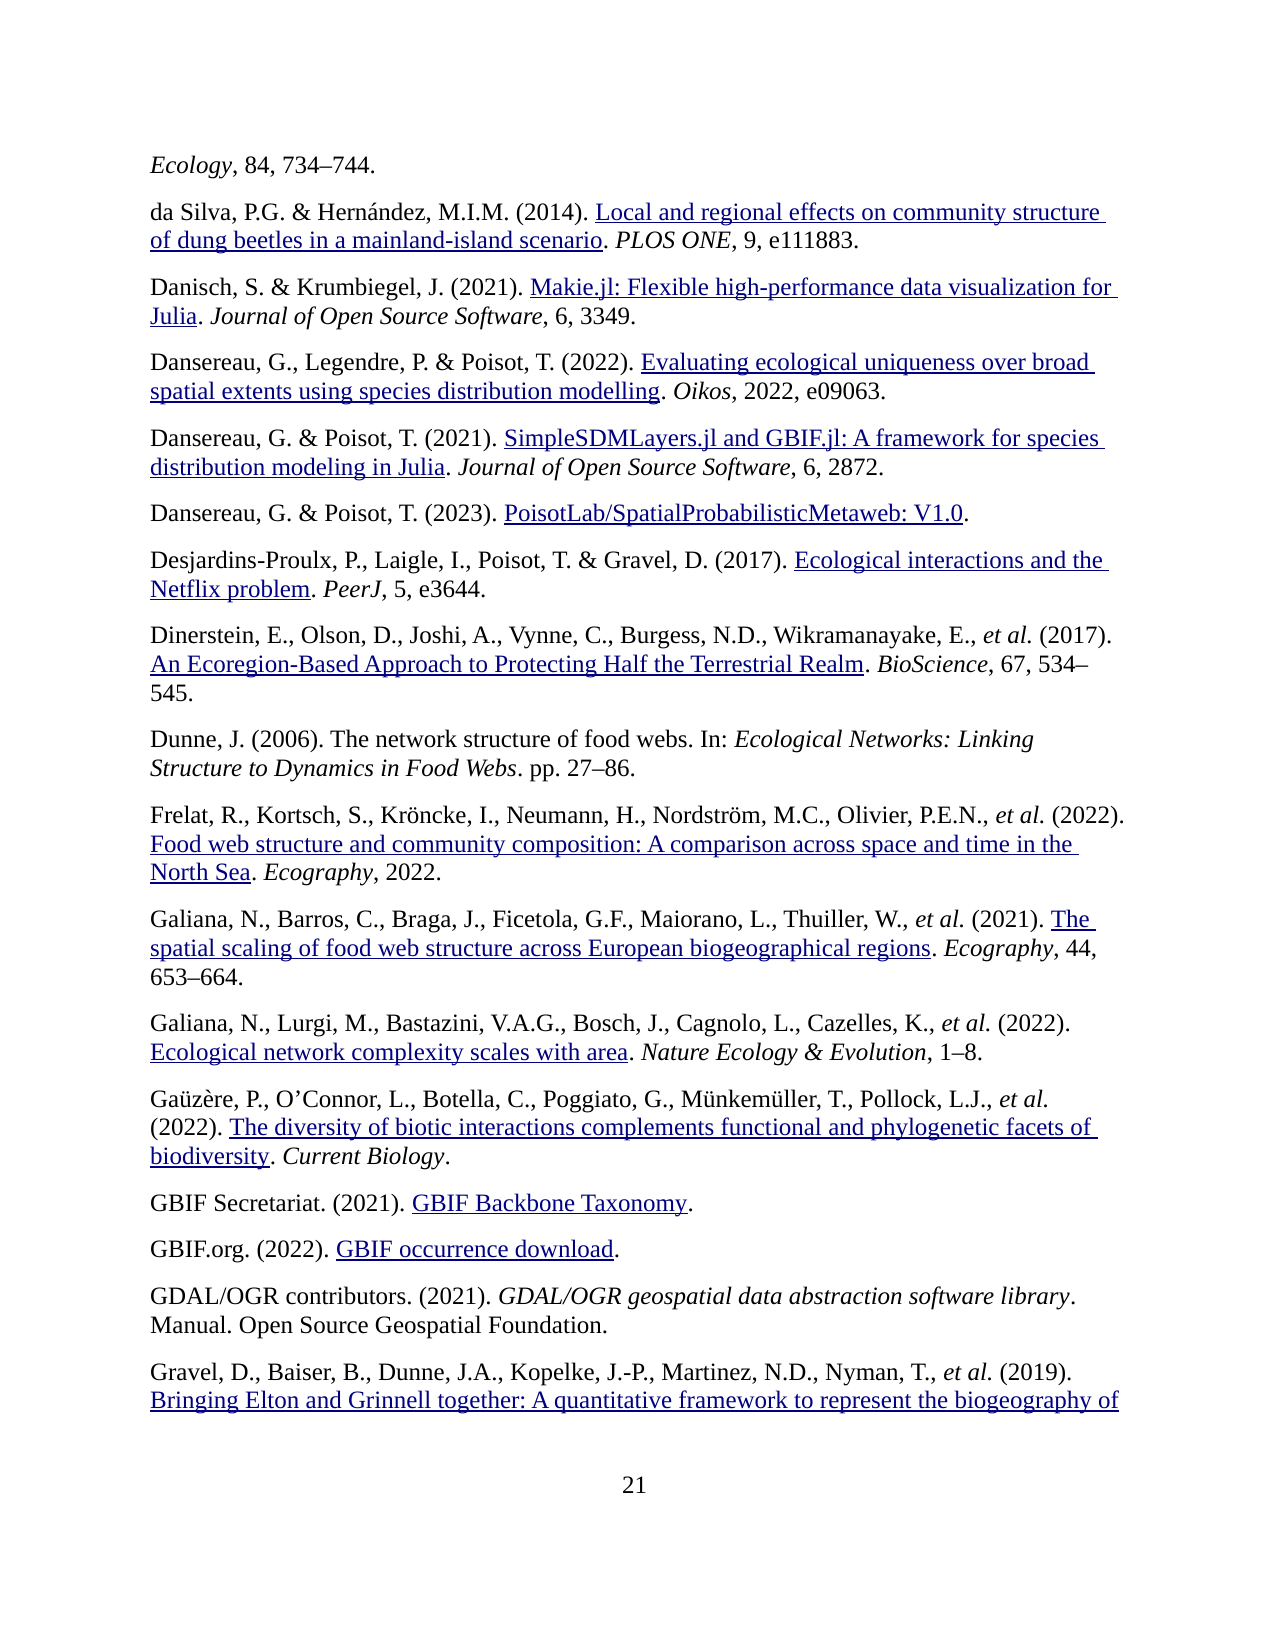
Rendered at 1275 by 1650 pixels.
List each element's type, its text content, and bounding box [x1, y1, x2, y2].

text da Silva, P.G. & Hernández, M.I.M. (2014). Local and regional effects on community structure of dung beetles in a mainland-island scenario. PLOS ONE, 9, e111883. [150, 197, 1125, 254]
text Ecology, 84, 734–744. [150, 150, 1125, 179]
text Gaüzère, P., O’Connor, L., Botella, C., Poggiato, G., Münkemüller, T., Pollock, L.J., et al. (2022). The diversity of biotic interactions complements functional and phylogenetic facets of biodiversity. Current Biology. [150, 1084, 1125, 1170]
text Gravel, D., Baiser, B., Dunne, J.A., Kopelke, J.-P., Martinez, N.D., Nyman, T., et al. (2019). Bringing Elton and Grinnell together: A quantitative framework to represent the biogeography of [150, 1357, 1125, 1414]
text Desjardins-Proulx, P., Laigle, I., Poisot, T. & Gravel, D. (2017). Ecological interactions and the Netflix problem. PeerJ, 5, e3644. [150, 545, 1125, 602]
text GDAL/OGR contributors. (2021). GDAL/OGR geospatial data abstraction software library. Manual. Open Source Geospatial Foundation. [150, 1281, 1125, 1339]
text GBIF.org. (2022). GBIF occurrence download. [150, 1234, 1125, 1263]
text Frelat, R., Kortsch, S., Kröncke, I., Neumann, H., Nordström, M.C., Olivier, P.E.N., et al. (2022). Food web structure and community composition: A comparison across space and time in the North Sea. Ecography, 2022. [150, 800, 1125, 886]
text Galiana, N., Lurgi, M., Bastazini, V.A.G., Bosch, J., Cagnolo, L., Cazelles, K., et al. (2022). Ecological network complexity scales with area. Nature Ecology & Evolution, 1–8. [150, 1008, 1125, 1066]
text Dansereau, G. & Poisot, T. (2023). PoisotLab/SpatialProbabilisticMetaweb: V1.0. [150, 498, 1125, 527]
text Dunne, J. (2006). The network structure of food webs. In: Ecological Networks: Linking Structure to Dynamics in Food Webs. pp. 27–86. [150, 724, 1125, 782]
text Dansereau, G. & Poisot, T. (2021). SimpleSDMLayers.jl and GBIF.jl: A framework for species distribution modeling in Julia. Journal of Open Source Software, 6, 2872. [150, 423, 1125, 480]
text GBIF Secretariat. (2021). GBIF Backbone Taxonomy. [150, 1188, 1125, 1217]
text Danisch, S. & Krumbiegel, J. (2021). Makie.jl: Flexible high-performance data visualization for Julia. Journal of Open Source Software, 6, 3349. [150, 272, 1125, 329]
text Dinerstein, E., Olson, D., Joshi, A., Vynne, C., Burgess, N.D., Wikramanayake, E., et al. (2017). An Ecoregion-Based Approach to Protecting Half the Terrestrial Realm. BioScience, 67, 534–545. [150, 620, 1125, 707]
text Dansereau, G., Legendre, P. & Poisot, T. (2022). Evaluating ecological uniqueness over broad spatial extents using species distribution modelling. Oikos, 2022, e09063. [150, 347, 1125, 405]
text Galiana, N., Barros, C., Braga, J., Ficetola, G.F., Maiorano, L., Thuiller, W., et al. (2021). The spatial scaling of food web structure across European biogeographical regions. Ecography, 44, 653–664. [150, 904, 1125, 990]
